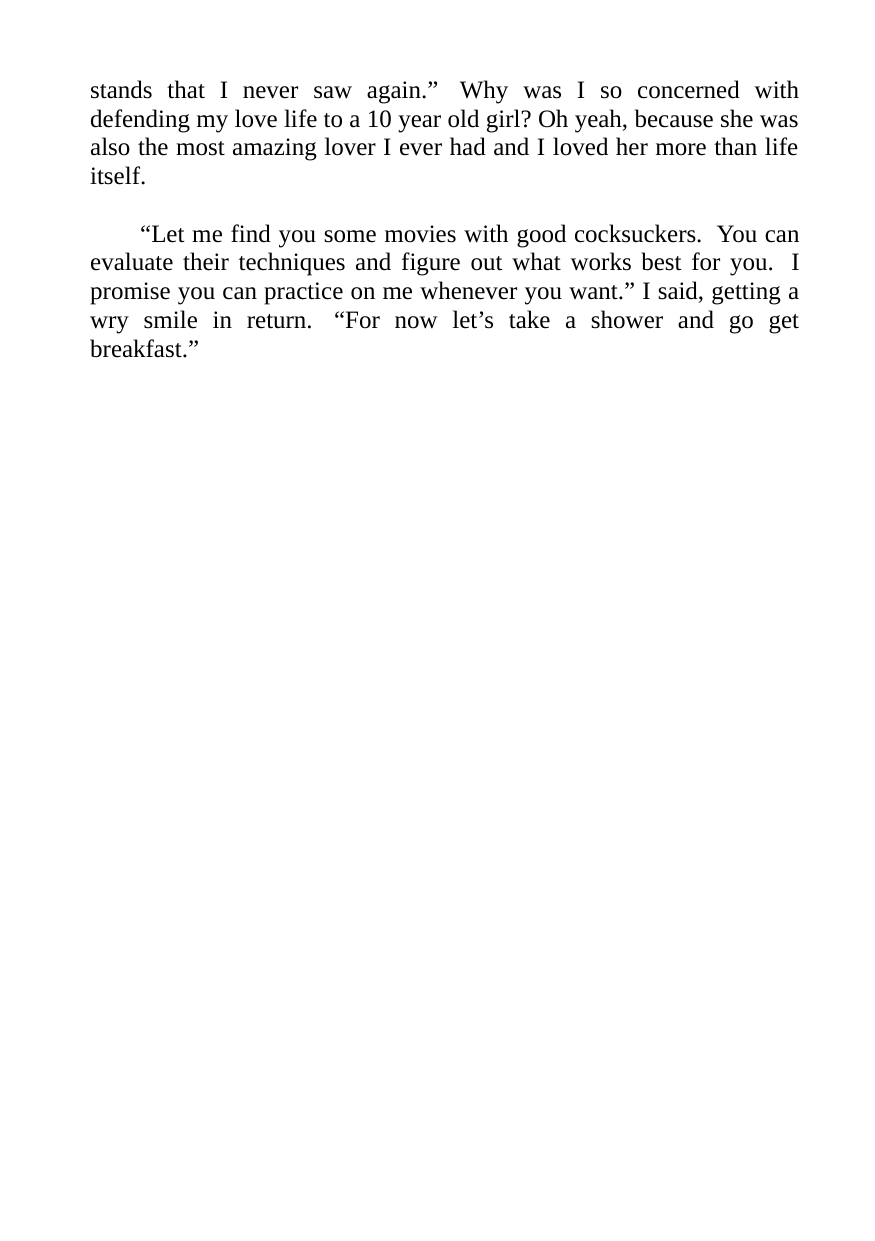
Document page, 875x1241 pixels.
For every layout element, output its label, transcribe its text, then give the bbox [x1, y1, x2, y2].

text stands that I never saw again.” Why was I so concerned with defending my love life to a 10 year old girl? Oh yeah, because she was also the most amazing lover I ever had and I loved her more than life itself. [90, 75, 799, 190]
text “Let me find you some movies with good cocksuckers. You can evaluate their techniques and figure out what works best for you. I promise you can practice on me whenever you want.” I said, getting a wry smile in return. “For now let’s take a shower and go get breakfast.” [90, 219, 799, 362]
